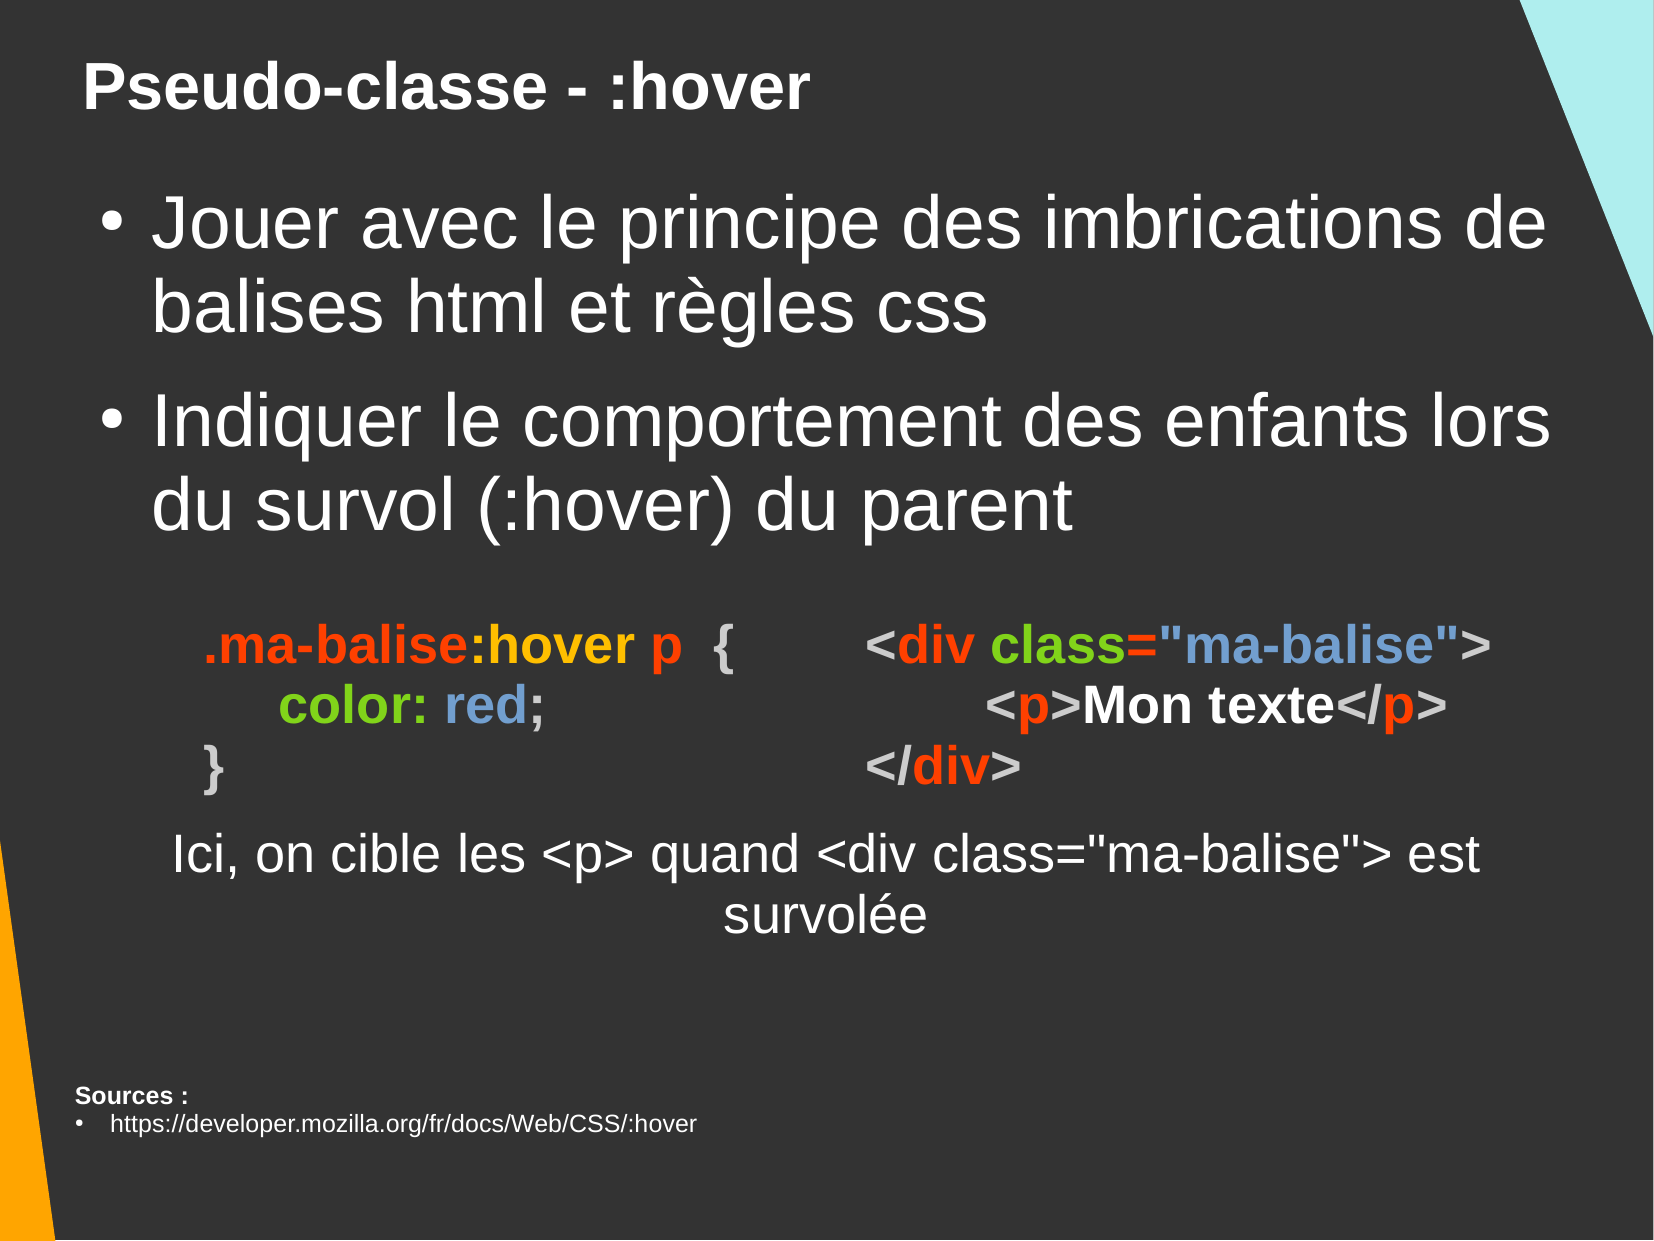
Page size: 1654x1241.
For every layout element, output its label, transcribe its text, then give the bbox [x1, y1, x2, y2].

list Jouer avec le principe des imbrications de balises html et règles css Indiquer le comportement des enfants lors du survol (:hover) du parent [80, 180, 1605, 603]
title Ici, on cible les <p> quand <div class="ma-balise"> est survolée [94, 823, 1560, 945]
text_box .ma-balise:hover p { color: red; } [188, 606, 815, 804]
text_box <div class="ma-balise"> <p>Mon texte</p> </div> [850, 606, 1548, 804]
title Pseudo-classe - :hover [82, 49, 1571, 152]
text_box [1519, 0, 1654, 339]
text_box [0, 840, 56, 1241]
text_box Sources : https://developer.mozilla.org/fr/docs/Web/CSS/:hover [60, 1074, 1546, 1241]
